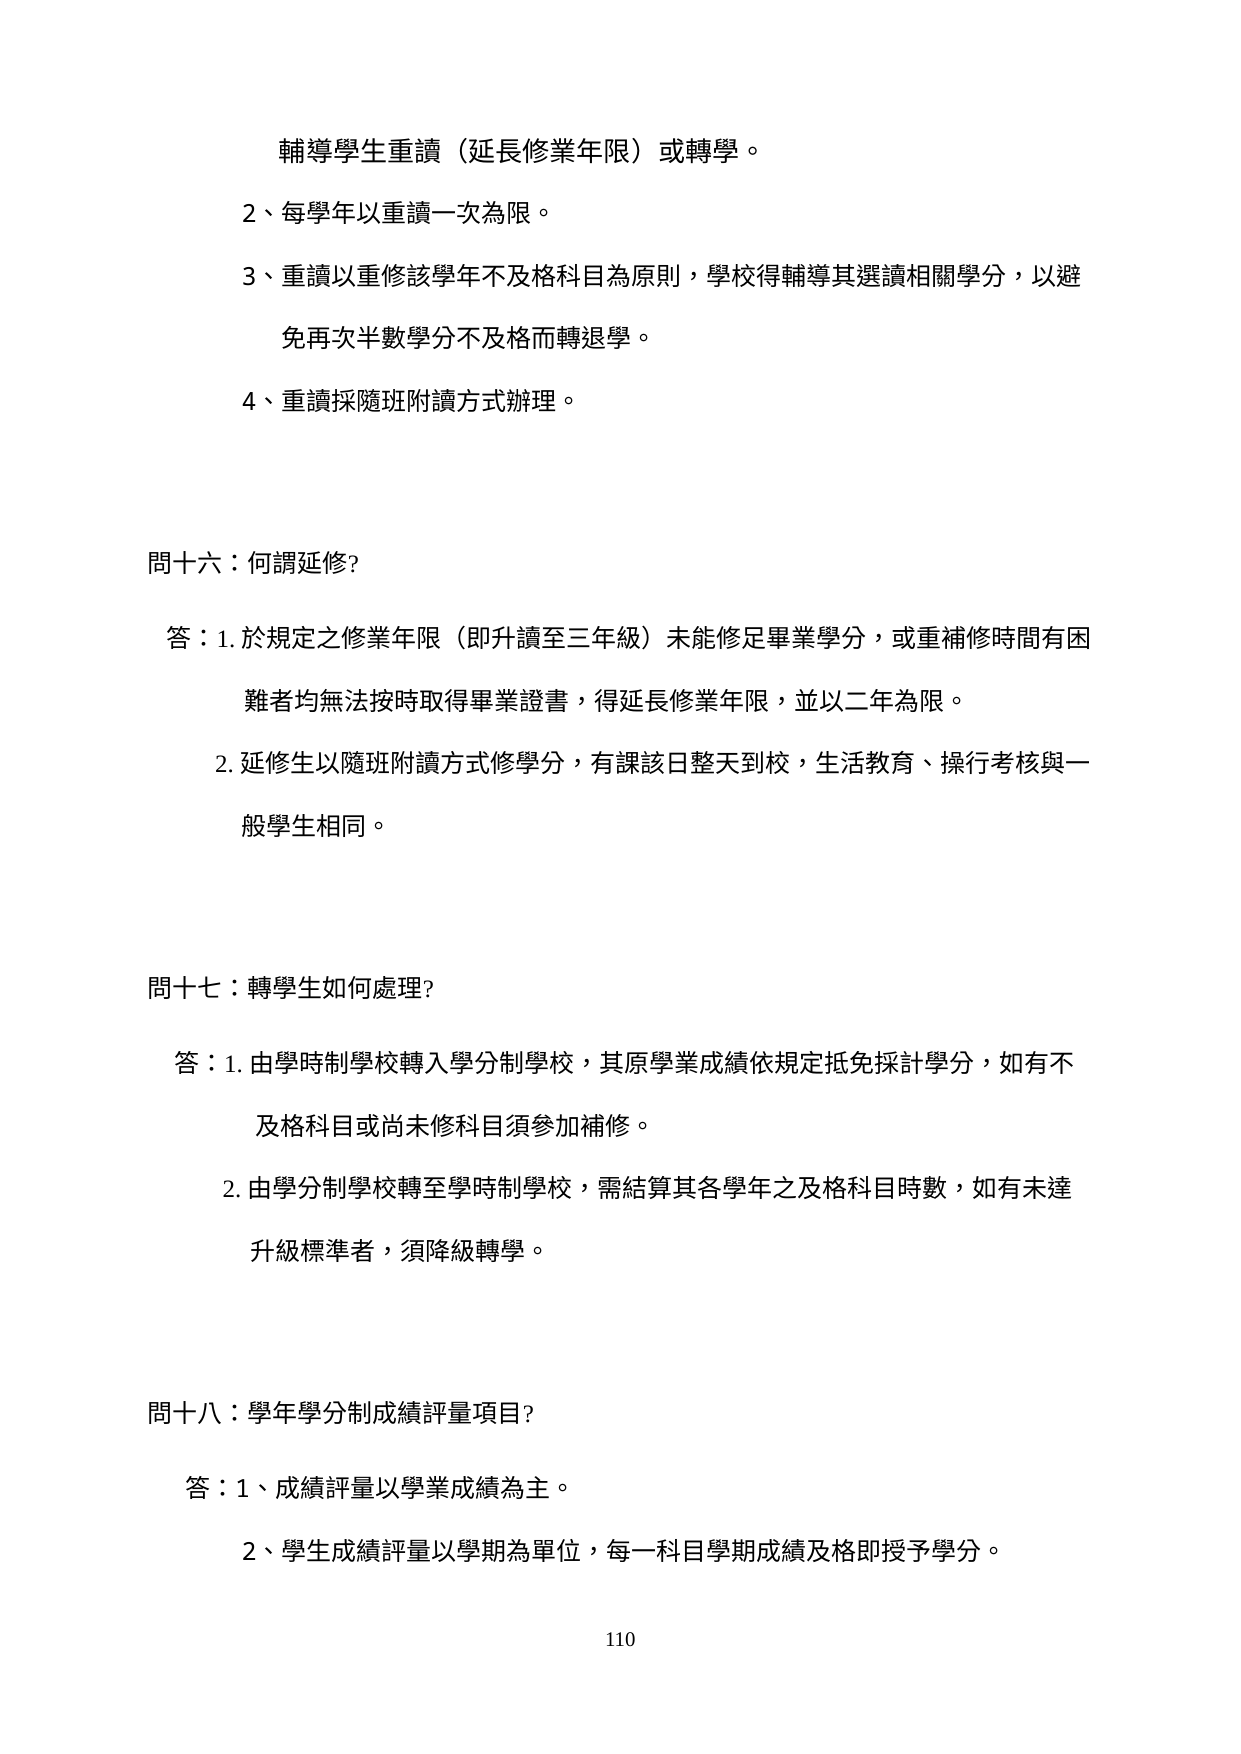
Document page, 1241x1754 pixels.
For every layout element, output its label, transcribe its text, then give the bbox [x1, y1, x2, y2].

text 2. 由學分制學校轉至學時制學校，需結算其各學年之及格科目時數，如有未達升級標準者，須降級轉學。 [222, 1145, 1092, 1270]
text 輔導學生重讀（延長修業年限）或轉學。 [185, 108, 1092, 170]
text 答：1、成績評量以學業成績為主。 [185, 1445, 1092, 1508]
text 答：1. 由學時制學校轉入學分制學校，其原學業成績依規定抵免採計學分，如有不及格科目或尚未修科目須參加補修。 [174, 1020, 1092, 1145]
text 答：1. 於規定之修業年限（即升讀至三年級）未能修足畢業學分，或重補修時間有困難者均無法按時取得畢業證書，得延長修業年限，並以二年為限。 [166, 595, 1092, 720]
text 問十八：學年學分制成績評量項目? [148, 1370, 1092, 1433]
text 3、重讀以重修該學年不及格科目為原則，學校得輔導其選讀相關學分，以避免再次半數學分不及格而轉退學。 [241, 233, 1092, 358]
text 問十六：何謂延修? [148, 520, 1092, 583]
text 2、每學年以重讀一次為限。 [241, 170, 1092, 233]
text 2. 延修生以隨班附讀方式修學分，有課該日整天到校，生活教育、操行考核與一般學生相同。 [215, 720, 1092, 845]
text 問十七：轉學生如何處理? [148, 945, 1092, 1008]
text 4、重讀採隨班附讀方式辦理。 [241, 358, 1092, 420]
text 2、學生成績評量以學期為單位，每一科目學期成績及格即授予學分。 [241, 1508, 1092, 1570]
